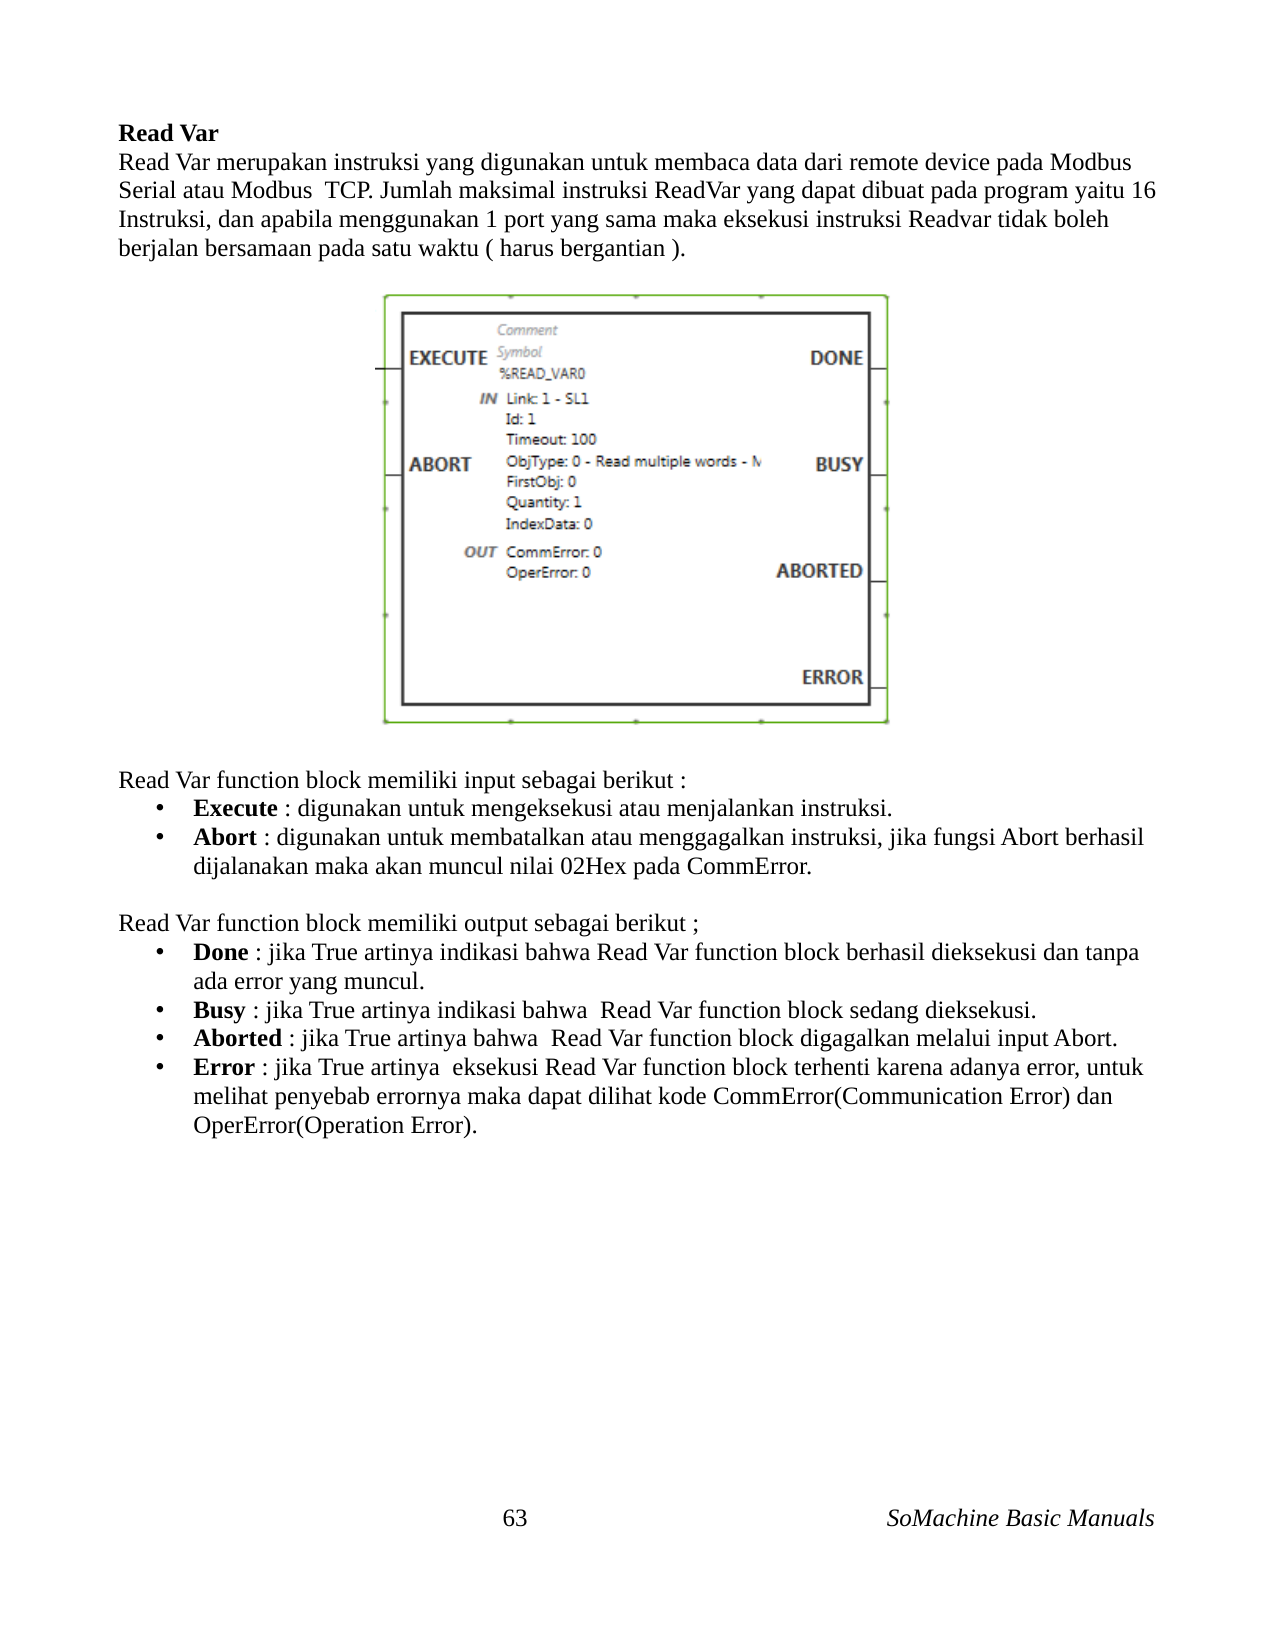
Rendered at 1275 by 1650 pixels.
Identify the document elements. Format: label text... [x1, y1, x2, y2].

picture [375, 290, 901, 736]
list Execute : digunakan untuk mengeksekusi atau menjalankan instruksi. [156, 793, 1157, 822]
text Read Var [118, 118, 1157, 147]
list Error : jika True artinya eksekusi Read Var function block terhenti karena adanya error, untuk melihat penyebab errornya maka dapat dilihat kode CommError(Communication Error) dan OperError(Operation Error). [156, 1052, 1157, 1138]
list Abort : digunakan untuk membatalkan atau menggagalkan instruksi, jika fungsi Abort berhasil dijalanakan maka akan muncul nilai 02Hex pada CommError. [156, 822, 1157, 880]
text Read Var function block memiliki output sebagai berikut ; [118, 908, 1157, 937]
list Done : jika True artinya indikasi bahwa Read Var function block berhasil dieksekusi dan tanpa ada error yang muncul. [156, 937, 1157, 995]
list Busy : jika True artinya indikasi bahwa Read Var function block sedang dieksekusi. [156, 995, 1157, 1023]
list Aborted : jika True artinya bahwa Read Var function block digagalkan melalui input Abort. [156, 1023, 1157, 1052]
text Read Var function block memiliki input sebagai berikut : [118, 765, 1157, 793]
text Read Var merupakan instruksi yang digunakan untuk membaca data dari remote device pada Modbus Serial atau Modbus TCP. Jumlah maksimal instruksi ReadVar yang dapat dibuat pada program yaitu 16 Instruksi, dan apabila menggunakan 1 port yang sama maka eksekusi instruksi Readvar tidak boleh berjalan bersamaan pada satu waktu ( harus bergantian ). [118, 147, 1157, 262]
